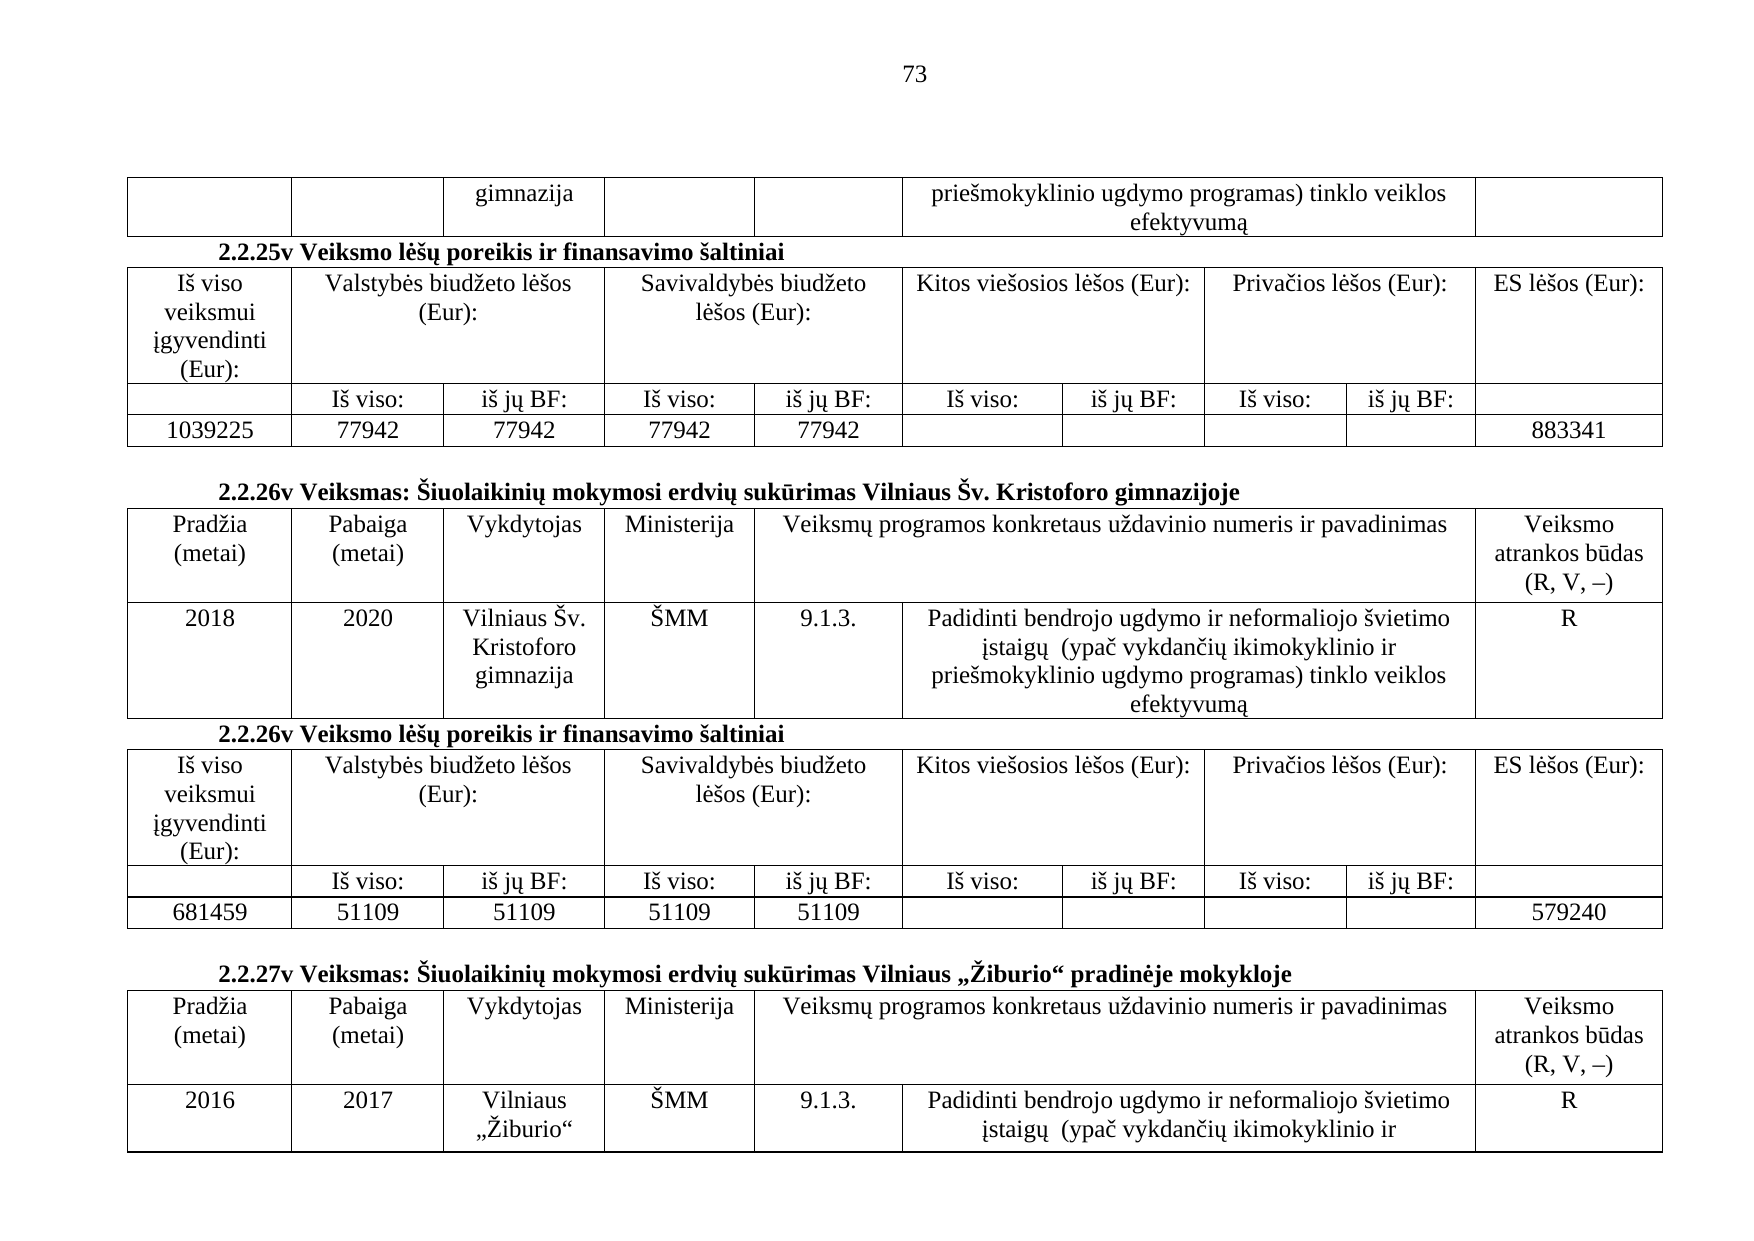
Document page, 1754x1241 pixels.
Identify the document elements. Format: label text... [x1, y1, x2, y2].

table_cell [1063, 898, 1204, 928]
table_cell [605, 178, 754, 236]
table_cell Pabaiga (metai) [292, 991, 443, 1084]
table_cell Iš viso: [605, 866, 754, 896]
table_cell [902, 447, 1063, 477]
table_cell 579240 [1476, 898, 1662, 928]
table_cell [754, 929, 902, 959]
table_cell [604, 447, 754, 477]
table_cell [1347, 415, 1475, 446]
table_cell [292, 929, 444, 959]
table_cell [1476, 178, 1662, 236]
table_cell 9.1.3. [755, 1085, 902, 1151]
table_cell Savivaldybės biudžeto lėšos (Eur): [605, 268, 902, 383]
table_cell Ministerija [605, 509, 754, 602]
table_cell [1204, 447, 1346, 477]
table_cell 2.2.25v Veiksmo lėšų poreikis ir finansavimo šaltiniai [128, 237, 1663, 267]
table_cell [444, 447, 604, 477]
table_cell Veiksmo atrankos būdas (R, V, –) [1476, 991, 1662, 1084]
table_cell [1475, 929, 1663, 959]
table_cell Iš viso: [292, 866, 443, 896]
table_cell 2.2.27v Veiksmas: Šiuolaikinių mokymosi erdvių sukūrimas Vilniaus „Žiburio“ pradinėje mokykloje [128, 959, 1663, 990]
table_cell 77942 [605, 415, 754, 446]
table_cell [754, 447, 902, 477]
table_cell Savivaldybės biudžeto lėšos (Eur): [605, 750, 902, 865]
table_cell [1476, 384, 1662, 414]
table_cell Vilniaus „Žiburio“ [444, 1085, 604, 1151]
table_cell [755, 178, 902, 236]
table_cell Iš viso veiksmui įgyvendinti (Eur): [128, 268, 291, 383]
table_cell 2018 [128, 603, 291, 718]
table_cell iš jų BF: [755, 384, 902, 414]
table_cell [1204, 929, 1346, 959]
table_cell Vilniaus Šv. Kristoforo gimnazija [444, 603, 604, 718]
table_cell 51109 [292, 898, 443, 928]
table_cell 51109 [605, 898, 754, 928]
table_cell Padidinti bendrojo ugdymo ir neformaliojo švietimo įstaigų (ypač vykdančių ikimokyklinio ir [903, 1085, 1475, 1151]
table_cell ŠMM [605, 603, 754, 718]
table_cell 681459 [128, 898, 291, 928]
table_cell Padidinti bendrojo ugdymo ir neformaliojo švietimo įstaigų (ypač vykdančių ikimokyklinio ir priešmokyklinio ugdymo programas) tinklo veiklos efektyvumą [903, 603, 1475, 718]
table_cell 2020 [292, 603, 443, 718]
table_cell Iš viso veiksmui įgyvendinti (Eur): [128, 750, 291, 865]
table_cell Privačios lėšos (Eur): [1205, 750, 1475, 865]
table_cell R [1476, 1085, 1662, 1151]
table_cell Iš viso: [292, 384, 443, 414]
table_cell [1063, 447, 1204, 477]
table_cell [903, 415, 1062, 446]
table_cell 2.2.26v Veiksmas: Šiuolaikinių mokymosi erdvių sukūrimas Vilniaus Šv. Kristoforo gimnazijoje [128, 477, 1663, 508]
table_cell [1346, 929, 1475, 959]
table_cell [1476, 866, 1662, 896]
table_cell Veiksmo atrankos būdas (R, V, –) [1476, 509, 1662, 602]
table_cell Iš viso: [1205, 866, 1346, 896]
table_cell [128, 929, 292, 959]
table_cell Veiksmų programos konkretaus uždavinio numeris ir pavadinimas [755, 991, 1475, 1084]
table_cell [1347, 898, 1475, 928]
table_cell gimnazija [444, 178, 604, 236]
table_cell iš jų BF: [1347, 384, 1475, 414]
table_cell 2.2.26v Veiksmo lėšų poreikis ir finansavimo šaltiniai [128, 719, 1663, 749]
table_cell Veiksmų programos konkretaus uždavinio numeris ir pavadinimas [755, 509, 1475, 602]
table_cell [128, 178, 291, 236]
table_cell Ministerija [605, 991, 754, 1084]
table_cell [128, 866, 291, 896]
table_cell iš jų BF: [1063, 866, 1204, 896]
table_cell [1205, 898, 1346, 928]
table_cell ES lėšos (Eur): [1476, 750, 1662, 865]
table_cell [1475, 447, 1663, 477]
table_cell Iš viso: [1205, 384, 1346, 414]
table_cell Iš viso: [605, 384, 754, 414]
table_cell Valstybės biudžeto lėšos (Eur): [292, 268, 604, 383]
table_cell Pradžia (metai) [128, 509, 291, 602]
table_cell 1039225 [128, 415, 291, 446]
table_cell iš jų BF: [1063, 384, 1204, 414]
table_cell [1346, 447, 1475, 477]
table_cell 77942 [755, 415, 902, 446]
table_cell 77942 [444, 415, 604, 446]
table_cell 51109 [755, 898, 902, 928]
table_cell iš jų BF: [444, 866, 604, 896]
table_cell Vykdytojas [444, 509, 604, 602]
table_cell [902, 929, 1063, 959]
table_cell R [1476, 603, 1662, 718]
table_cell [1205, 415, 1346, 446]
table_cell Iš viso: [903, 384, 1062, 414]
table_cell [292, 447, 444, 477]
table_cell Vykdytojas [444, 991, 604, 1084]
table_cell 51109 [444, 898, 604, 928]
table_cell [903, 898, 1062, 928]
table_cell [128, 447, 292, 477]
table_cell [292, 178, 443, 236]
table_cell Kitos viešosios lėšos (Eur): [903, 750, 1204, 865]
table_cell [1063, 415, 1204, 446]
table_cell Iš viso: [903, 866, 1062, 896]
table_cell 77942 [292, 415, 443, 446]
table_cell priešmokyklinio ugdymo programas) tinklo veiklos efektyvumą [903, 178, 1475, 236]
table_cell 2017 [292, 1085, 443, 1151]
table_cell [444, 929, 604, 959]
table_cell [1063, 929, 1204, 959]
table_cell [128, 384, 291, 414]
table_cell 2016 [128, 1085, 291, 1151]
table_cell Pradžia (metai) [128, 991, 291, 1084]
table_cell Pabaiga (metai) [292, 509, 443, 602]
table_cell 883341 [1476, 415, 1662, 446]
table_cell iš jų BF: [755, 866, 902, 896]
table_cell ŠMM [605, 1085, 754, 1151]
table_cell ES lėšos (Eur): [1476, 268, 1662, 383]
table_cell Valstybės biudžeto lėšos (Eur): [292, 750, 604, 865]
table_cell Kitos viešosios lėšos (Eur): [903, 268, 1204, 383]
table_cell [604, 929, 754, 959]
table_cell 9.1.3. [755, 603, 902, 718]
table_cell Privačios lėšos (Eur): [1205, 268, 1475, 383]
table_cell iš jų BF: [444, 384, 604, 414]
table_cell iš jų BF: [1347, 866, 1475, 896]
